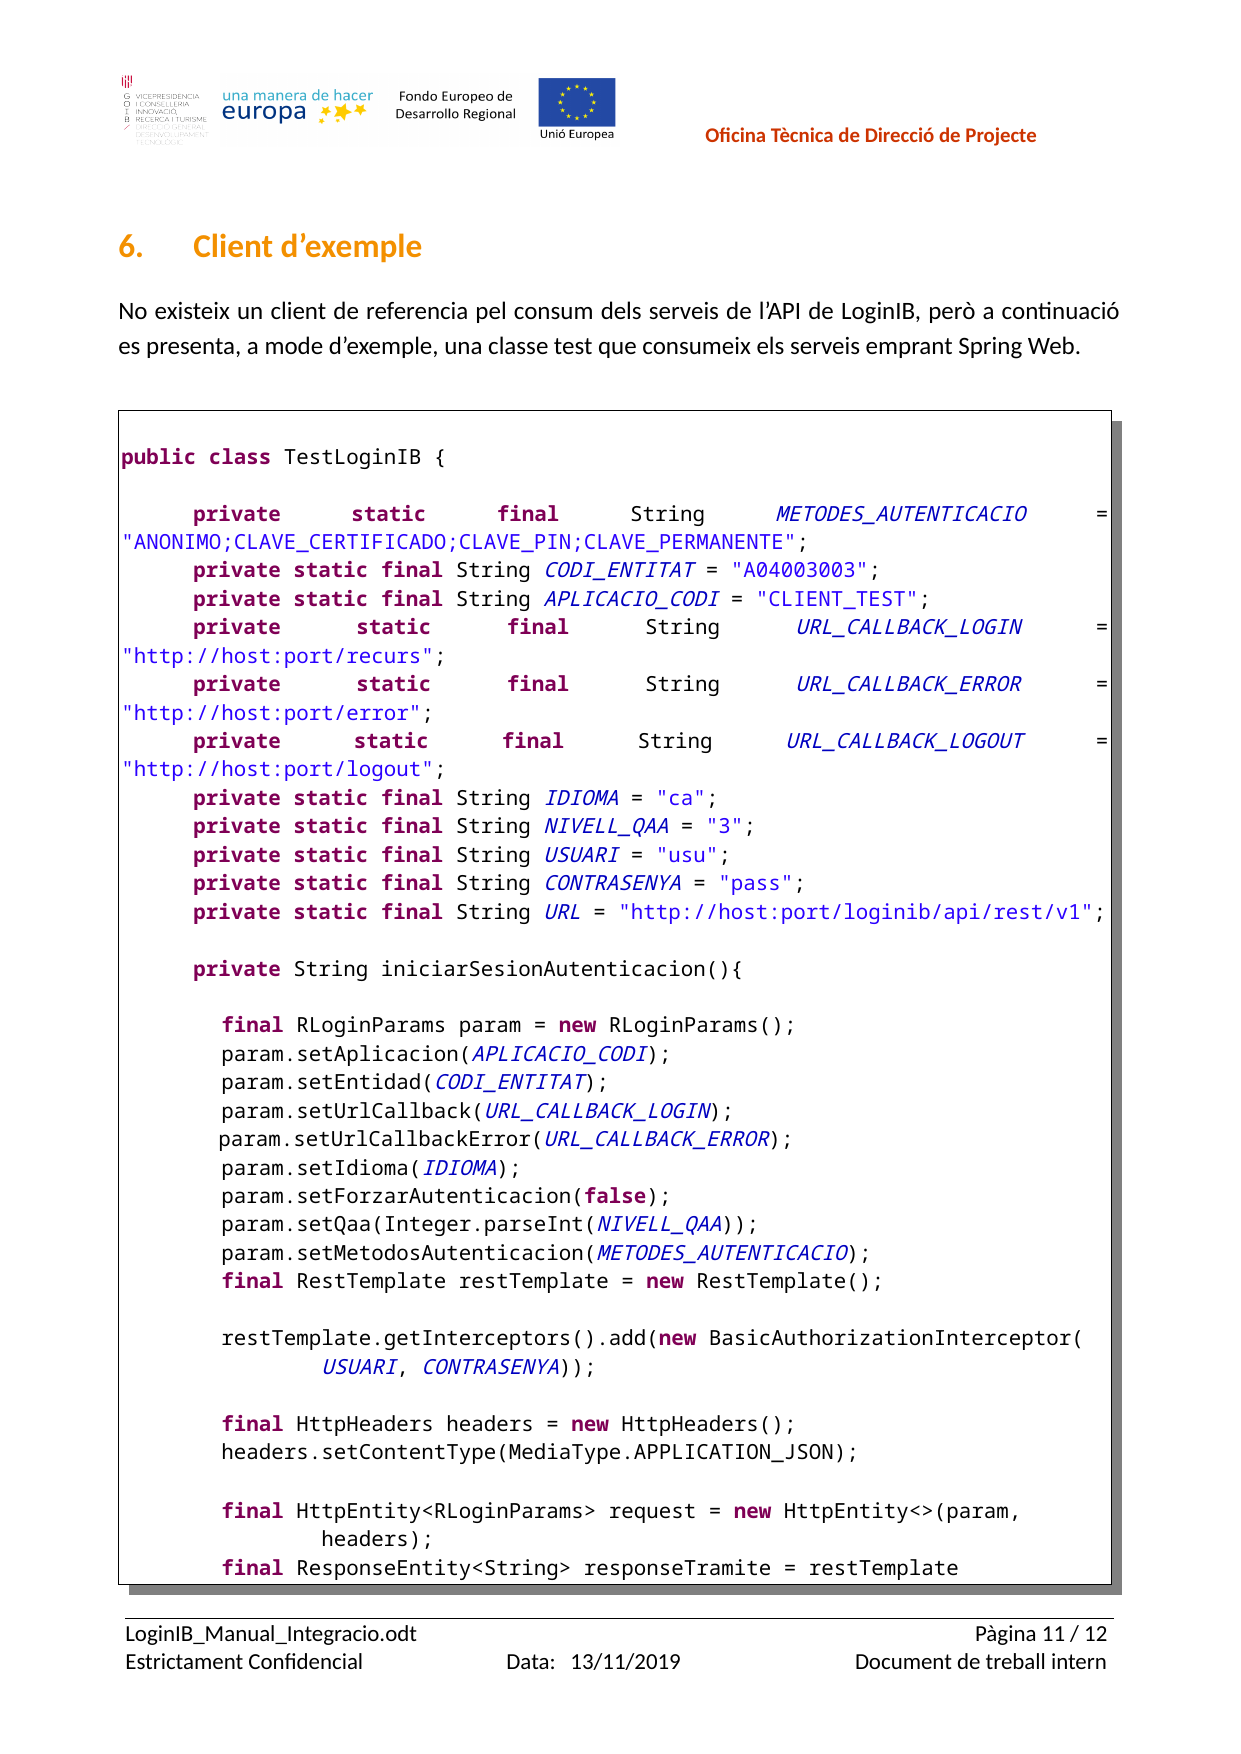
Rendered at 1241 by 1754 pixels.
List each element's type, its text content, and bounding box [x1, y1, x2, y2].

text headers); [119, 1521, 1111, 1550]
text param.setUrlCallbackError(URL_CALLBACK_ERROR); [119, 1121, 1111, 1150]
picture [118, 73, 213, 147]
picture [219, 73, 621, 147]
text final ResponseEntity<String> responseTramite = restTemplate [119, 1550, 1111, 1584]
text private static final String URL_CALLBACK_LOGOUT = "http://host:port/logout"; [119, 723, 1111, 780]
text private static final String CODI_ENTITAT = "A04003003"; [119, 552, 1111, 581]
text param.setMetodosAutenticacion(METODES_AUTENTICACIO); [119, 1235, 1111, 1263]
text No existeix un client de referencia pel consum dels serveis de l’API de LoginIB, però a continuació es presenta, a mode d’exemple, una classe test que consumeix els serveis emprant Spring Web. [118, 295, 1122, 361]
text param.setAplicacion(APLICACIO_CODI); [119, 1036, 1111, 1064]
text final RestTemplate restTemplate = new RestTemplate(); [119, 1263, 1111, 1295]
text private static final String APLICACIO_CODI = "CLIENT_TEST"; [119, 581, 1111, 609]
text private static final String USUARI = "usu"; [119, 837, 1111, 865]
text param.setEntidad(CODI_ENTITAT); [119, 1064, 1111, 1093]
text headers.setContentType(MediaType.APPLICATION_JSON); [119, 1434, 1111, 1466]
text param.setForzarAutenticacion(false); [119, 1178, 1111, 1207]
text private static final String IDIOMA = "ca"; [119, 780, 1111, 808]
text private static final String CONTRASENYA = "pass"; [119, 865, 1111, 894]
text USUARI, CONTRASENYA)); [119, 1349, 1111, 1380]
text final RLoginParams param = new RLoginParams(); [119, 1007, 1111, 1036]
text final HttpHeaders headers = new HttpHeaders(); [119, 1406, 1111, 1434]
text restTemplate.getInterceptors().add(new BasicAuthorizationInterceptor( [119, 1320, 1111, 1349]
subtitle Client d’exemple [118, 225, 1122, 266]
text public class TestLoginIB { [119, 439, 1111, 470]
text private static final String URL_CALLBACK_LOGIN = "http://host:port/recurs"; [119, 609, 1111, 666]
text private static final String METODES_AUTENTICACIO = "ANONIMO;CLAVE_CERTIFICADO;CLAVE_PIN;CLAVE_PERMANENTE"; [119, 496, 1111, 552]
text private static final String URL = "http://host:port/loginib/api/rest/v1"; [119, 894, 1111, 925]
text private static final String URL_CALLBACK_ERROR = "http://host:port/error"; [119, 666, 1111, 723]
text private static final String NIVELL_QAA = "3"; [119, 808, 1111, 837]
text param.setUrlCallback(URL_CALLBACK_LOGIN); [119, 1093, 1111, 1121]
text param.setQaa(Integer.parseInt(NIVELL_QAA)); [119, 1207, 1111, 1235]
text param.setIdioma(IDIOMA); [119, 1150, 1111, 1178]
text final HttpEntity<RLoginParams> request = new HttpEntity<>(param, [119, 1493, 1111, 1521]
text private String iniciarSesionAutenticacion(){ [119, 951, 1111, 982]
